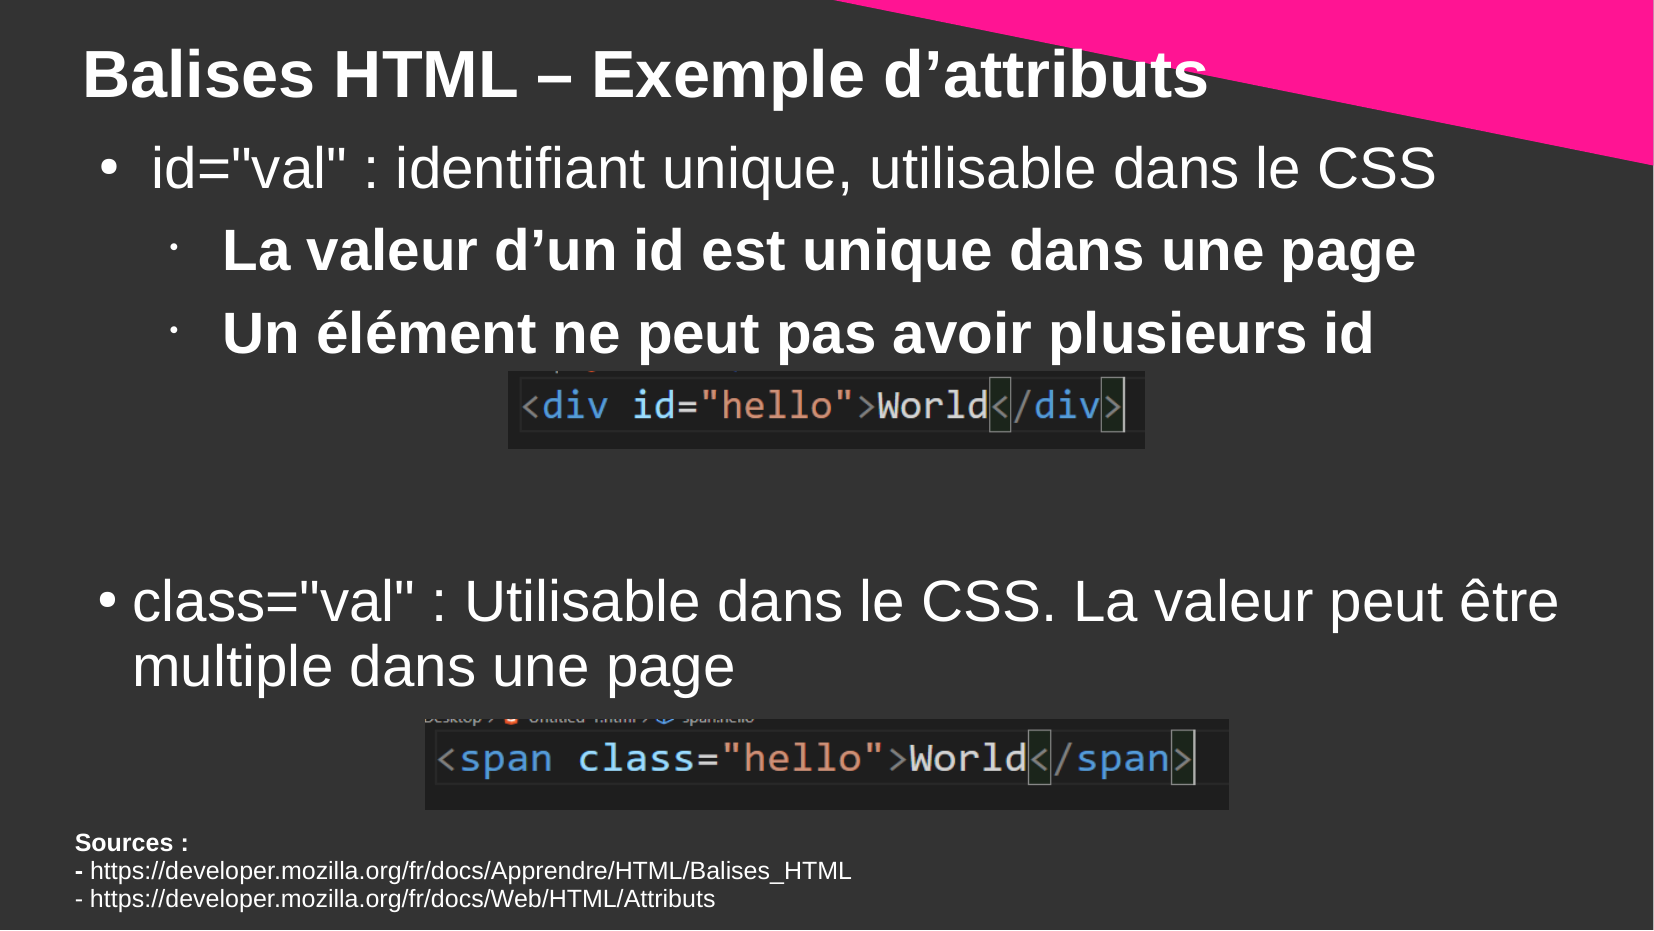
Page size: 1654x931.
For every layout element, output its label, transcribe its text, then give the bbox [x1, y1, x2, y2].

title Balises HTML – Exemple d’attributs [82, 37, 1288, 122]
picture [425, 719, 1229, 810]
text_box [833, 0, 1654, 166]
text_box Sources : - https://developer.mozilla.org/fr/docs/Apprendre/HTML/Balises_HTML - https://developer.mozilla.org/fr/docs/Web/HTML/Attributs [59, 821, 1546, 920]
text_box class="val" : Utilisable dans le CSS. La valeur peut être multiple dans une page [82, 561, 1635, 772]
list id="val" : identifiant unique, utilisable dans le CSS La valeur d’un id est unique dans une page Un élément ne peut pas avoir plusieurs id [80, 135, 1545, 367]
picture [508, 371, 1145, 449]
